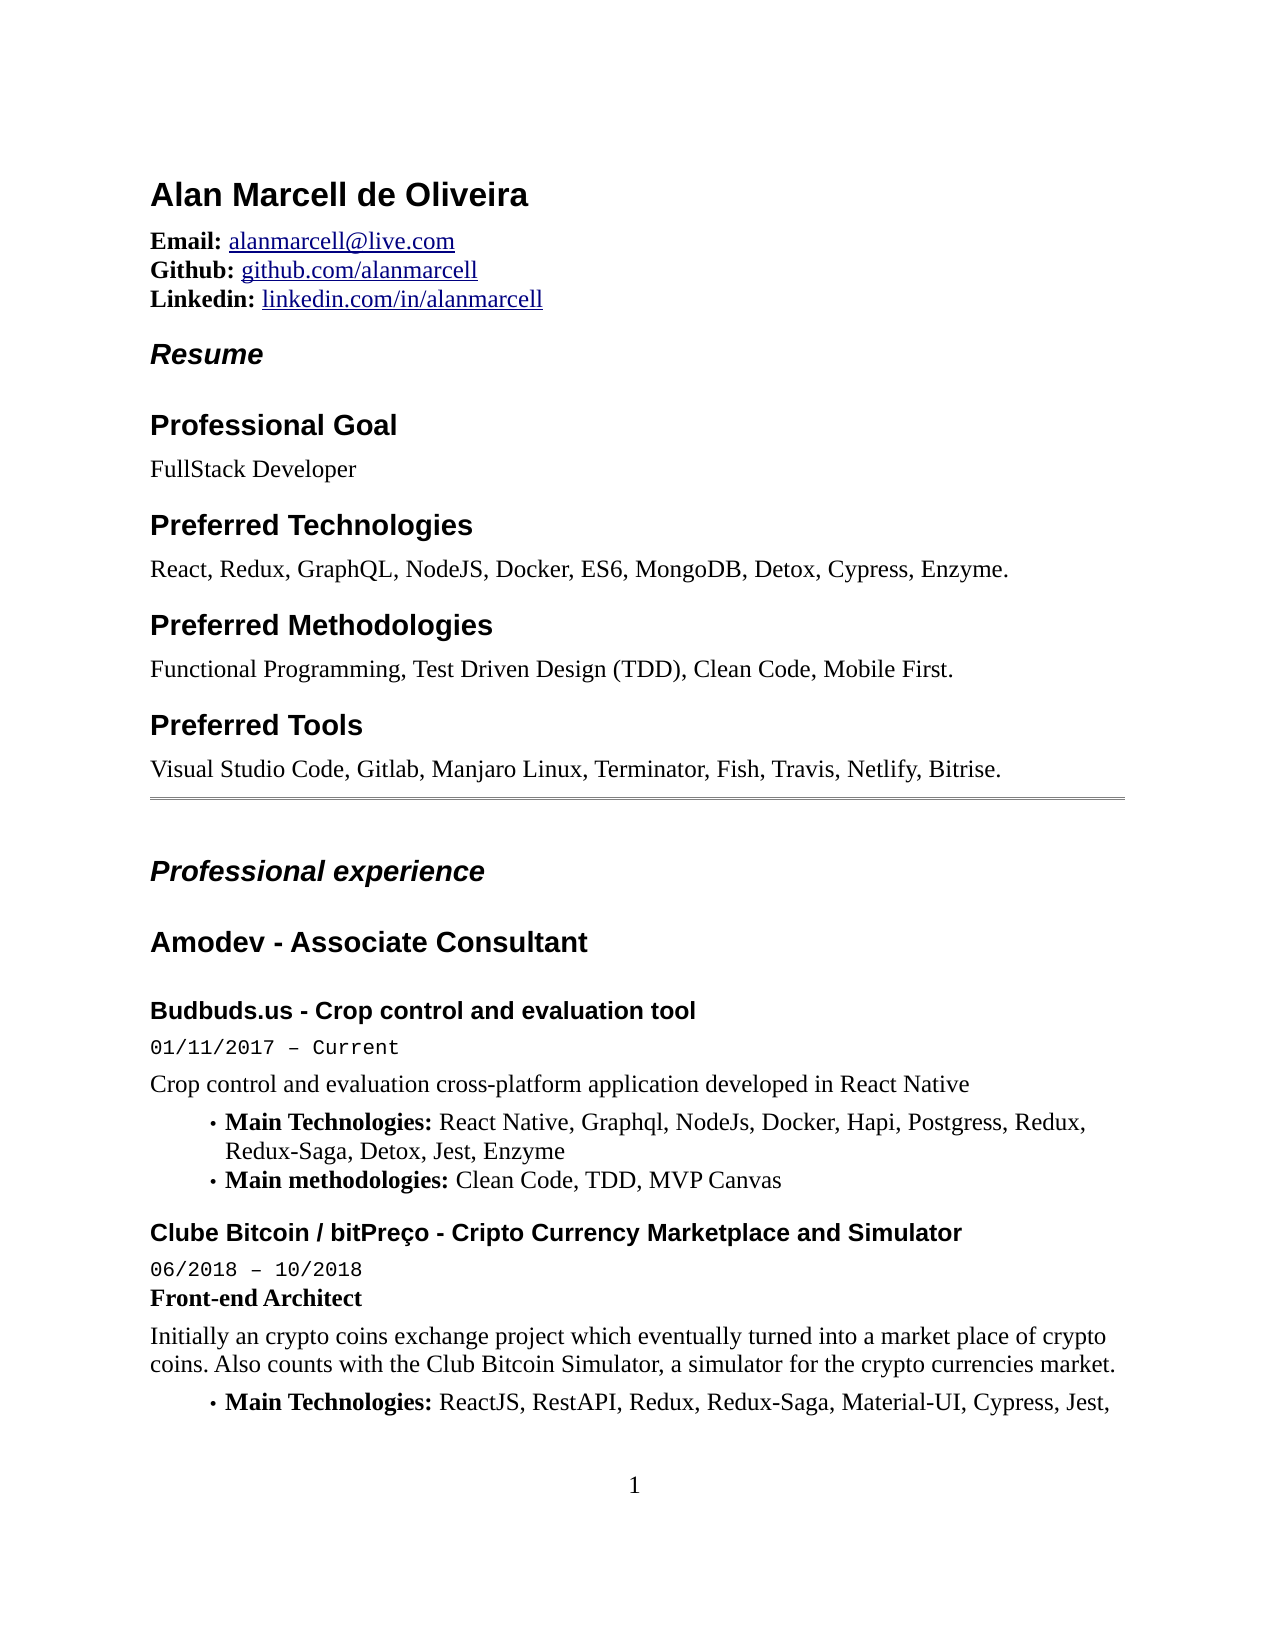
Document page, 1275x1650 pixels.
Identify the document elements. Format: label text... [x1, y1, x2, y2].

subtitle Preferred Technologies [150, 508, 1125, 542]
list Main Technologies: React Native, Graphql, NodeJs, Docker, Hapi, Postgress, Redux, Redux-Saga, Detox, Jest, Enzyme [210, 1107, 1125, 1165]
list Main Technologies: ReactJS, RestAPI, Redux, Redux-Saga, Material-UI, Cypress, Jest, [210, 1387, 1125, 1416]
subtitle Clube Bitcoin / bitPreço - Cripto Currency Marketplace and Simulator [150, 1218, 1125, 1247]
text Crop control and evaluation cross-platform application developed in React Native [150, 1069, 1125, 1098]
text FullStack Developer [150, 454, 1125, 483]
text Visual Studio Code, Gitlab, Manjaro Linux, Terminator, Fish, Travis, Netlify, Bitrise. [150, 754, 1125, 783]
text Email: alanmarcell@live.com Github: github.com/alanmarcell Linkedin: linkedin.com/in/alanmarcell [150, 226, 1125, 312]
subtitle Professional Goal [150, 408, 1125, 442]
text 06/2018 – 10/2018 Front-end Architect [150, 1259, 1125, 1312]
text React, Redux, GraphQL, NodeJS, Docker, ES6, MongoDB, Detox, Cypress, Enzyme. [150, 554, 1125, 583]
text Functional Programming, Test Driven Design (TDD), Clean Code, Mobile First. [150, 654, 1125, 683]
subtitle Preferred Tools [150, 708, 1125, 741]
text 01/11/2017 – Current [150, 1037, 1125, 1061]
list Main methodologies: Clean Code, TDD, MVP Canvas [210, 1165, 1125, 1193]
subtitle Preferred Methodologies [150, 608, 1125, 642]
subtitle Professional experience [150, 854, 1125, 887]
subtitle Budbuds.us - Crop control and evaluation tool [150, 996, 1125, 1024]
subtitle Amodev - Associate Consultant [150, 925, 1125, 958]
subtitle Alan Marcell de Oliveira [150, 175, 1125, 214]
text Initially an crypto coins exchange project which eventually turned into a market place of crypto coins. Also counts with the Club Bitcoin Simulator, a simulator for the crypto currencies market. [150, 1321, 1125, 1378]
subtitle Resume [150, 337, 1125, 371]
